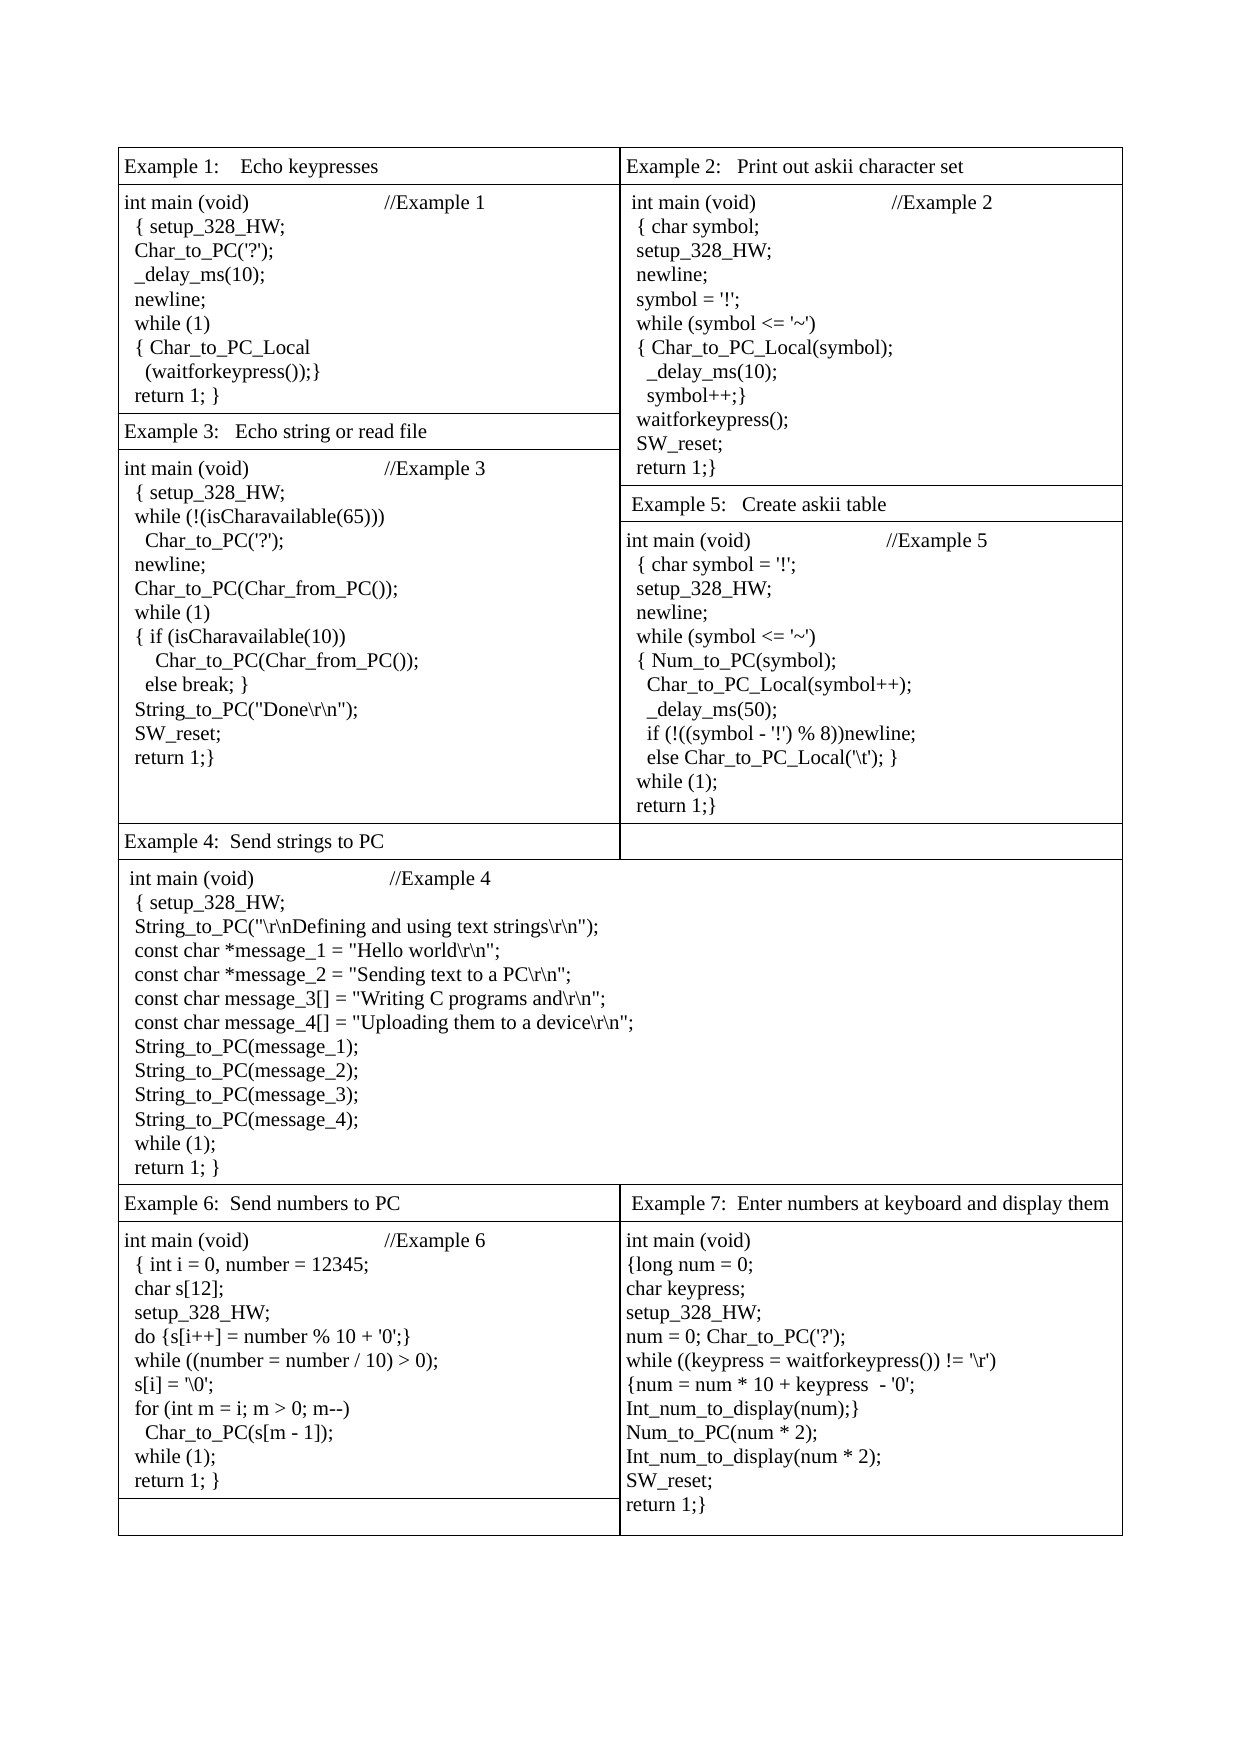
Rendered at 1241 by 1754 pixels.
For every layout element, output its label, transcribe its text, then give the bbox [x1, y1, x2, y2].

table_cell int main (void) //Example 1 { setup_328_HW; Char_to_PC('?'); _delay_ms(10); newline; while (1) { Char_to_PC_Local (waitforkeypress());} return 1; } [119, 185, 619, 412]
table_header Example 1: Echo keypresses [119, 148, 619, 183]
table_cell Example 4: Send strings to PC [119, 824, 619, 859]
table_cell Example 6: Send numbers to PC [119, 1185, 619, 1221]
table_cell Example 3: Echo string or read file [119, 414, 619, 449]
table_cell [119, 1499, 619, 1535]
table_cell int main (void) //Example 4 { setup_328_HW; String_to_PC("\r\nDefining and using text strings\r\n"); const char *message_1 = "Hello world\r\n"; const char *message_2 = "Sending text to a PC\r\n"; const char message_3[] = "Writing C programs and\r\n"; const char message_4[] = "Uploading them to a device\r\n"; String_to_PC(message_1); String_to_PC(message_2); String_to_PC(message_3); String_to_PC(message_4); while (1); return 1; } [119, 860, 1122, 1184]
table_cell Example 7: Enter numbers at keyboard and display them [621, 1185, 1122, 1221]
table_cell int main (void) //Example 5 { char symbol = '!'; setup_328_HW; newline; while (symbol <= '~') { Num_to_PC(symbol); Char_to_PC_Local(symbol++); _delay_ms(50); if (!((symbol - '!') % 8))newline; else Char_to_PC_Local('\t'); } while (1); return 1;} [621, 522, 1122, 822]
table_cell int main (void) {long num = 0; char keypress; setup_328_HW; num = 0; Char_to_PC('?'); while ((keypress = waitforkeypress()) != '\r') {num = num * 10 + keypress - '0'; Int_num_to_display(num);} Num_to_PC(num * 2); Int_num_to_display(num * 2); SW_reset; return 1;} [621, 1222, 1122, 1535]
table_header Example 2: Print out askii character set [621, 148, 1122, 183]
table_cell int main (void) //Example 2 { char symbol; setup_328_HW; newline; symbol = '!'; while (symbol <= '~') { Char_to_PC_Local(symbol); _delay_ms(10); symbol++;} waitforkeypress(); SW_reset; return 1;} [621, 185, 1122, 485]
table_cell [621, 824, 1122, 859]
table_cell int main (void) //Example 6 { int i = 0, number = 12345; char s[12]; setup_328_HW; do {s[i++] = number % 10 + '0';} while ((number = number / 10) > 0); s[i] = '\0'; for (int m = i; m > 0; m--) Char_to_PC(s[m - 1]); while (1); return 1; } [119, 1222, 619, 1498]
table_cell Example 5: Create askii table [621, 486, 1122, 521]
table_cell int main (void) //Example 3 { setup_328_HW; while (!(isCharavailable(65))) Char_to_PC('?'); newline; Char_to_PC(Char_from_PC()); while (1) { if (isCharavailable(10)) Char_to_PC(Char_from_PC()); else break; } String_to_PC("Done\r\n"); SW_reset; return 1;} [119, 450, 619, 822]
